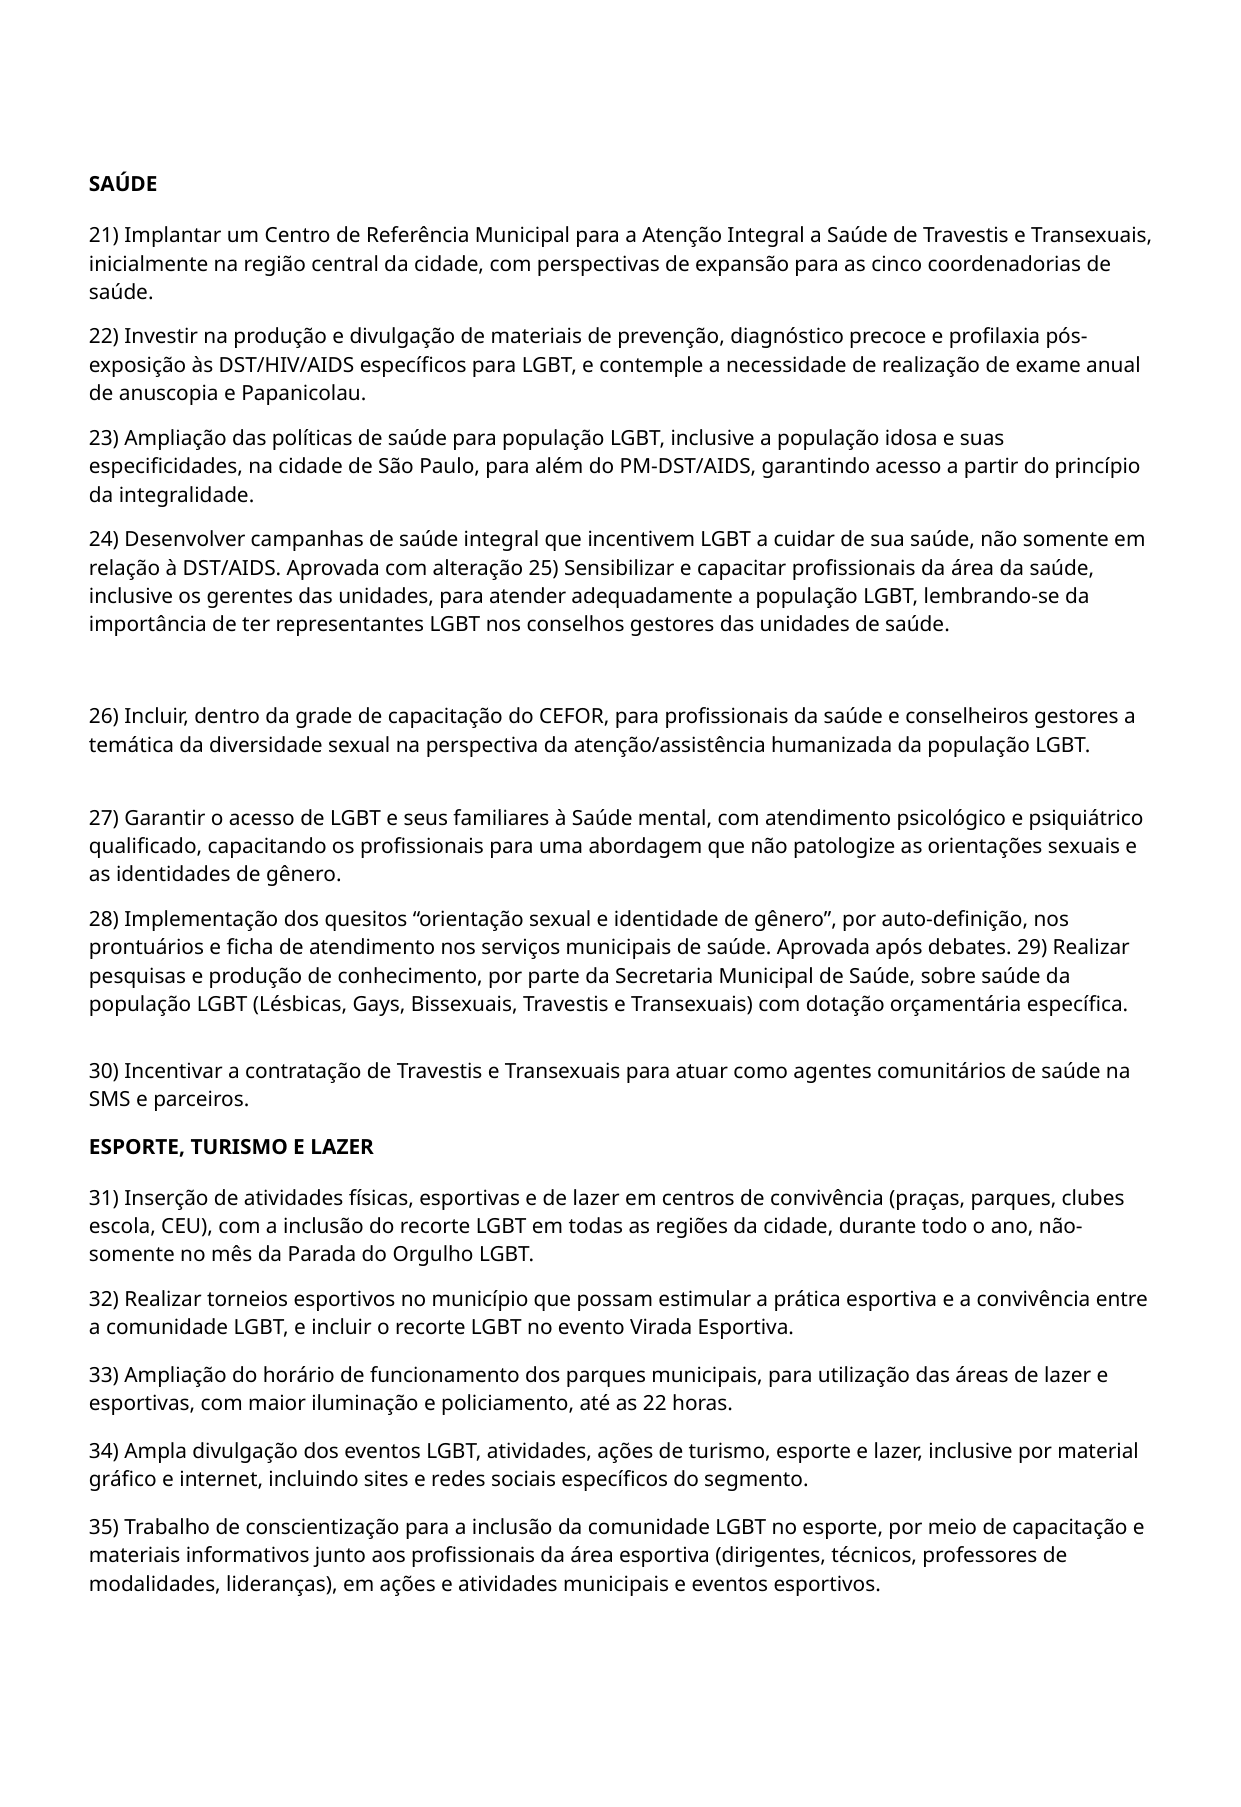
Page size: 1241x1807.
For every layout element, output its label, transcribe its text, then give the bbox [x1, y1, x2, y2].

text 22) Investir na produção e divulgação de materiais de prevenção, diagnóstico precoce e profilaxia pós-exposição às DST/HIV/AIDS específicos para LGBT, e contemple a necessidade de realização de exame anual de anuscopia e Papanicolau. [89, 322, 1159, 407]
text 26) Incluir, dentro da grade de capacitação do CEFOR, para profissionais da saúde e conselheiros gestores a temática da diversidade sexual na perspectiva da atenção/assistência humanizada da população LGBT. [89, 701, 1158, 758]
text 34) Ampla divulgação dos eventos LGBT, atividades, ações de turismo, esporte e lazer, inclusive por material gráfico e internet, incluindo sites e redes sociais específicos do segmento. [89, 1436, 1158, 1493]
text 23) Ampliação das políticas de saúde para população LGBT, inclusive a população idosa e suas especificidades, na cidade de São Paulo, para além do PM-DST/AIDS, garantindo acesso a partir do princípio da integralidade. [89, 423, 1159, 508]
text 28) Implementação dos quesitos “orientação sexual e identidade de gênero”, por auto-definição, nos prontuários e ficha de atendimento nos serviços municipais de saúde. Aprovada após debates. 29) Realizar pesquisas e produção de conhecimento, por parte da Secretaria Municipal de Saúde, sobre saúde da população LGBT (Lésbicas, Gays, Bissexuais, Travestis e Transexuais) com dotação orçamentária específica. [89, 904, 1159, 1018]
text 27) Garantir o acesso de LGBT e seus familiares à Saúde mental, com atendimento psicológico e psiquiátrico qualificado, capacitando os profissionais para uma abordagem que não patologize as orientações sexuais e as identidades de gênero. [89, 803, 1158, 888]
text 30) Incentivar a contratação de Travestis e Transexuais para atuar como agentes comunitários de saúde na SMS e parceiros. [89, 1056, 1158, 1113]
text 21) Implantar um Centro de Referência Municipal para a Atenção Integral a Saúde de Travestis e Transexuais, inicialmente na região central da cidade, com perspectivas de expansão para as cinco coordenadorias de saúde. [89, 220, 1159, 306]
text ESPORTE, TURISMO E LAZER [89, 1132, 503, 1160]
text 35) Trabalho de conscientização para a inclusão da comunidade LGBT no esporte, por meio de capacitação e materiais informativos junto aos profissionais da área esportiva (dirigentes, técnicos, professores de modalidades, lideranças), em ações e atividades municipais e eventos esportivos. [89, 1512, 1159, 1597]
text 33) Ampliação do horário de funcionamento dos parques municipais, para utilização das áreas de lazer e esportivas, com maior iluminação e policiamento, até as 22 horas. [89, 1360, 1158, 1417]
text 31) Inserção de atividades físicas, esportivas e de lazer em centros de convivência (praças, parques, clubes escola, CEU), com a inclusão do recorte LGBT em todas as regiões da cidade, durante todo o ano, não-somente no mês da Parada do Orgulho LGBT. [89, 1183, 1158, 1268]
text 24) Desenvolver campanhas de saúde integral que incentivem LGBT a cuidar de sua saúde, não somente em relação à DST/AIDS. Aprovada com alteração 25) Sensibilizar e capacitar profissionais da área da saúde, inclusive os gerentes das unidades, para atender adequadamente a população LGBT, lembrando-se da importância de ter representantes LGBT nos conselhos gestores das unidades de saúde. [89, 524, 1159, 638]
text SAÚDE [89, 169, 247, 198]
text 32) Realizar torneios esportivos no município que possam estimular a prática esportiva e a convivência entre a comunidade LGBT, e incluir o recorte LGBT no evento Virada Esportiva. [89, 1284, 1158, 1341]
